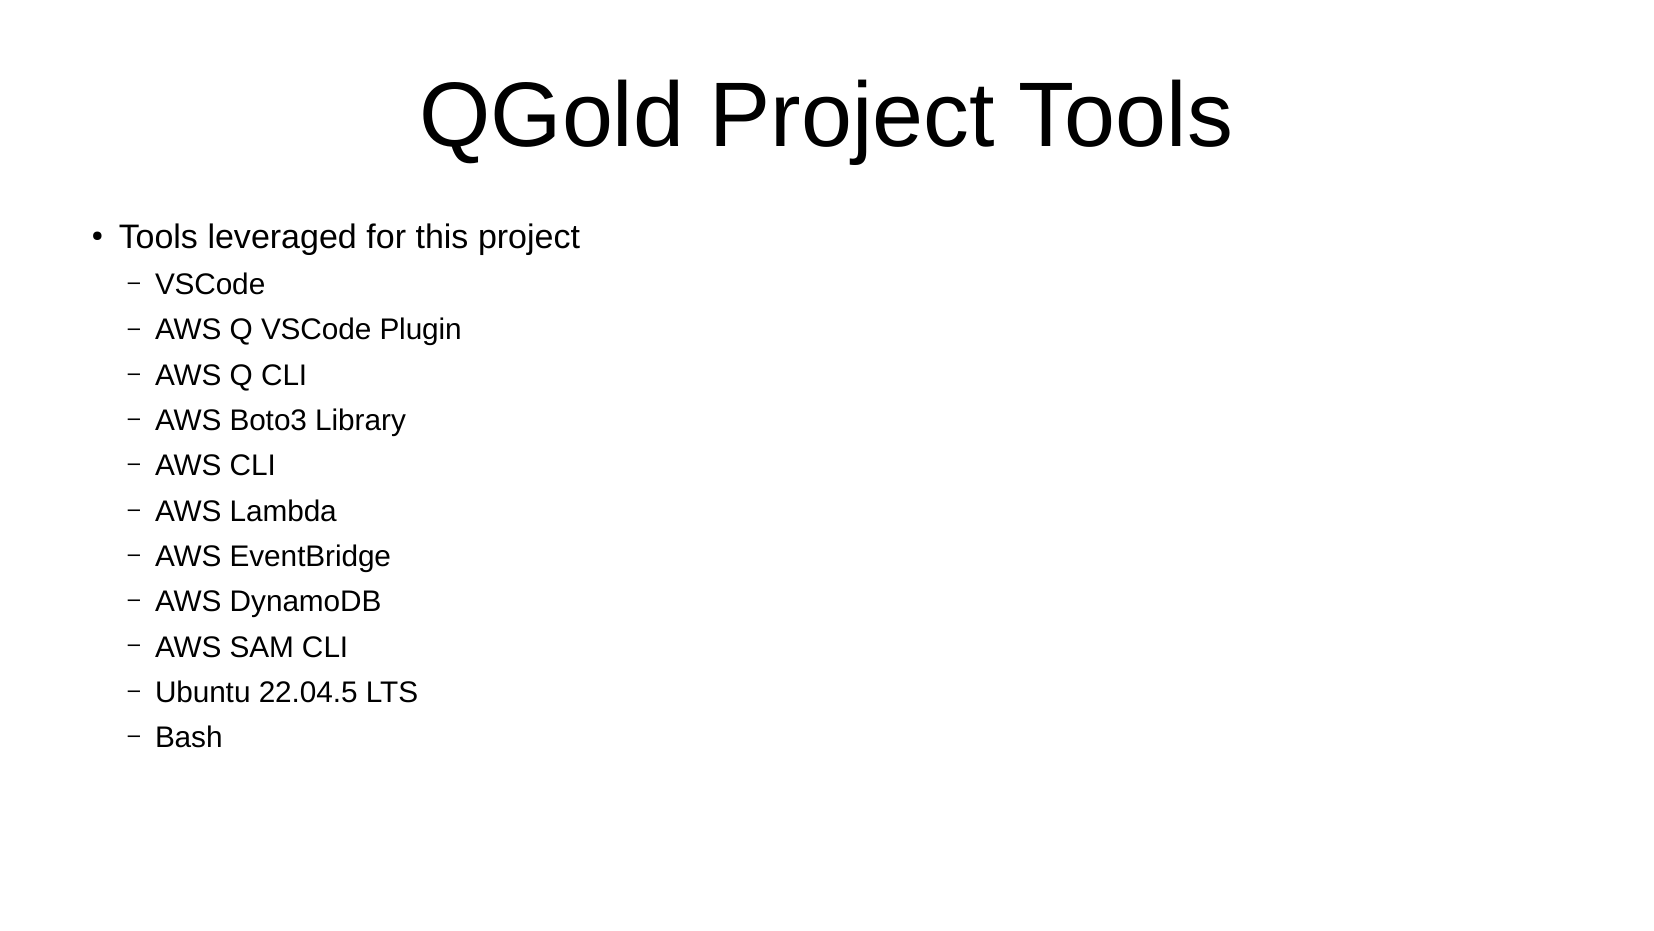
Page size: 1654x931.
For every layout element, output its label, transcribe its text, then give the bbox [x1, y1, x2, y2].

list Tools leveraged for this project VSCode AWS Q VSCode Plugin AWS Q CLI AWS Boto3 Library AWS CLI AWS Lambda AWS EventBridge AWS DynamoDB AWS SAM CLI Ubuntu 22.04.5 LTS Bash [82, 217, 1571, 758]
title QGold Project Tools [82, 37, 1571, 193]
